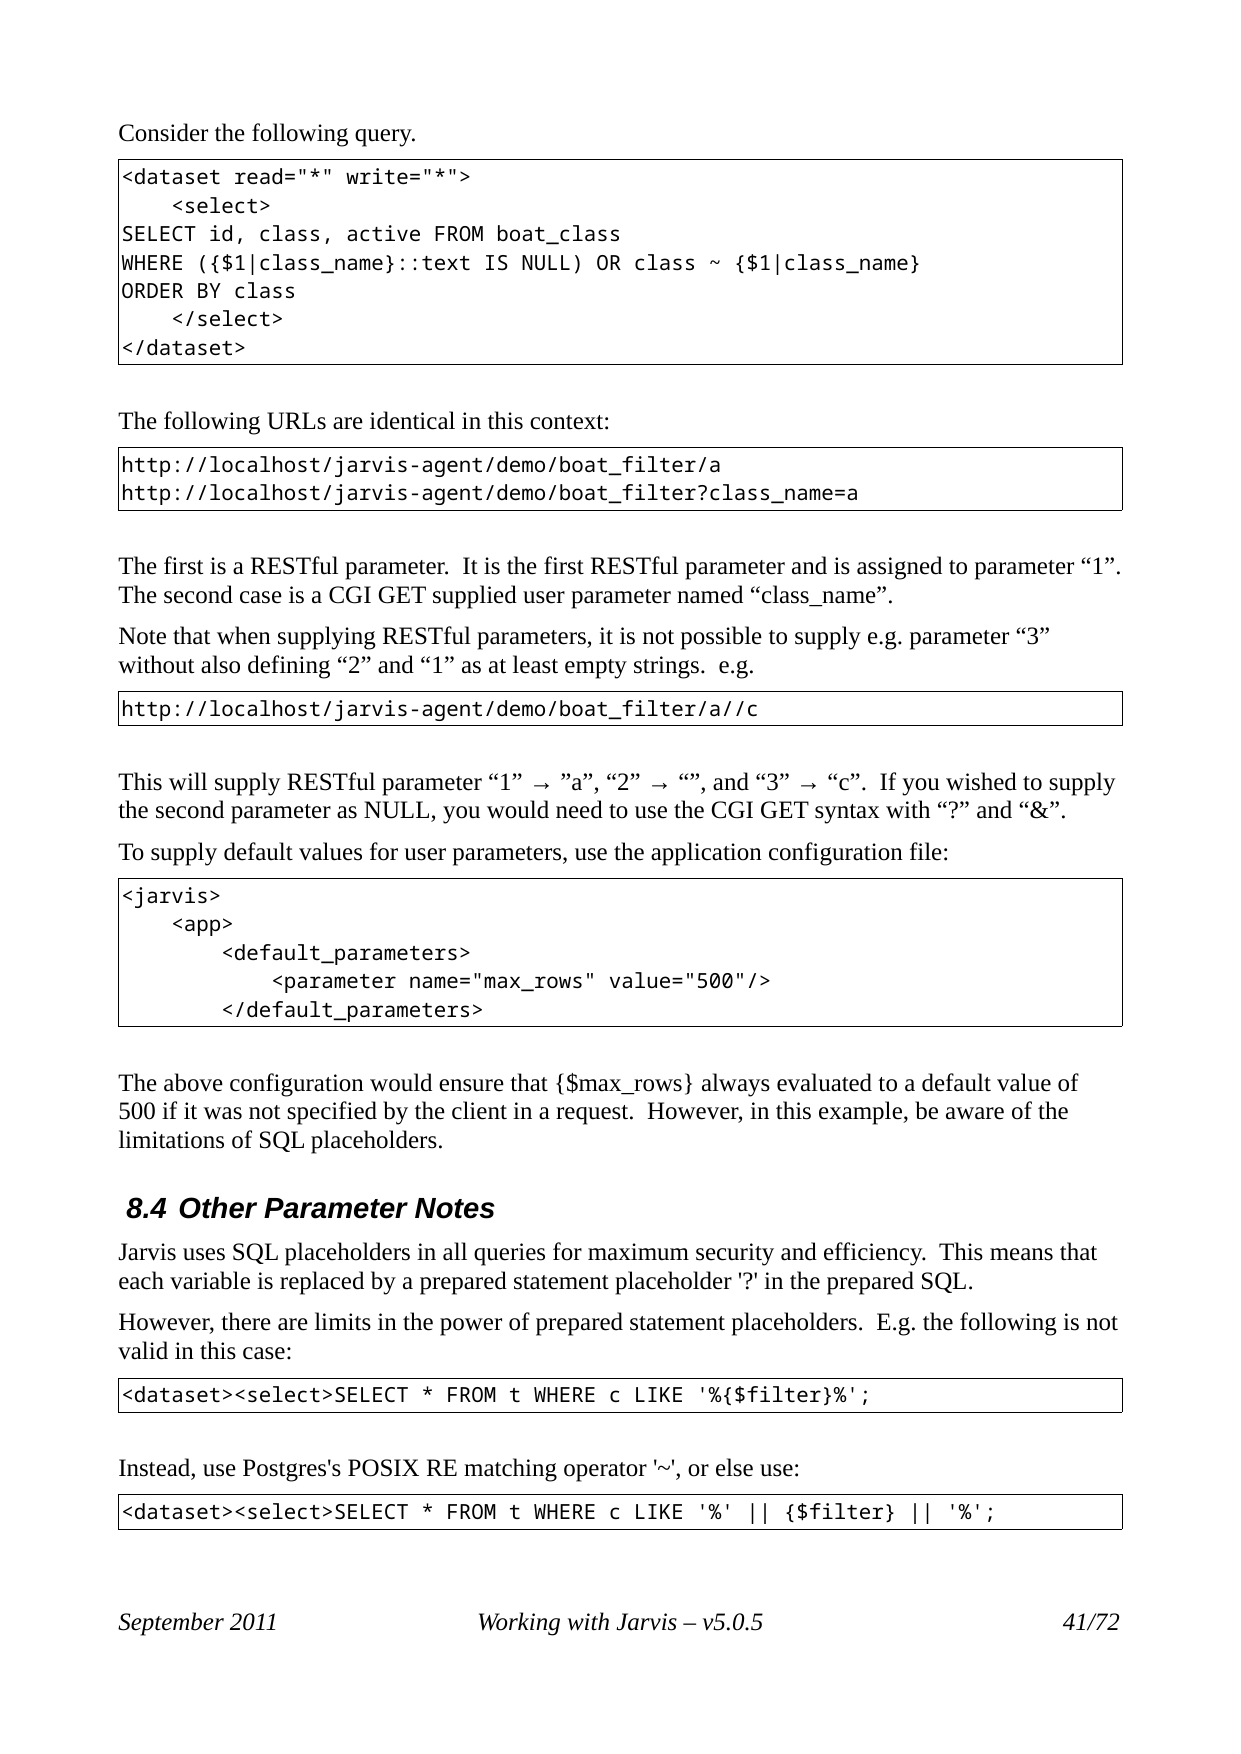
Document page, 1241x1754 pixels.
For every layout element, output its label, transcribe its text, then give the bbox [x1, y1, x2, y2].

text The following URLs are identical in this context: [118, 406, 1122, 434]
text <select> [119, 188, 1122, 216]
text </select> [119, 302, 1122, 330]
text Note that when supplying RESTful parameters, it is not possible to supply e.g. parameter “3” without also defining “2” and “1” as at least empty strings. e.g. [118, 621, 1122, 679]
text <app> [119, 907, 1122, 935]
text Jarvis uses SQL placeholders in all queries for maximum security and efficiency. This means that each variable is replaced by a prepared statement placeholder '?' in the prepared SQL. [118, 1237, 1122, 1295]
text This will supply RESTful parameter “1” → ”a”, “2” → “”, and “3” → “c”. If you wished to supply the second parameter as NULL, you would need to use the CGI GET syntax with “?” and “&”. [118, 767, 1122, 824]
subtitle Other Parameter Notes [118, 1191, 1122, 1225]
text </dataset> [119, 330, 1122, 364]
text The above configuration would ensure that {$max_rows} always evaluated to a default value of 500 if it was not specified by the client in a request. However, in this example, be aware of the limitations of SQL placeholders. [118, 1068, 1122, 1154]
text <dataset><select>SELECT * FROM t WHERE c LIKE '%{$filter}%'; [119, 1379, 1122, 1412]
text Consider the following query. [118, 118, 1122, 147]
text http://localhost/jarvis-agent/demo/boat_filter/a//c [119, 692, 1122, 725]
text <dataset><select>SELECT * FROM t WHERE c LIKE '%' || {$filter} || '%'; [119, 1495, 1122, 1529]
text <jarvis> [119, 879, 1122, 907]
text SELECT id, class, active FROM boat_class [119, 216, 1122, 245]
text <default_parameters> [119, 935, 1122, 963]
text Instead, use Postgres's POSIX RE matching operator '~', or else use: [118, 1453, 1122, 1482]
text WHERE ({$1|class_name}::text IS NULL) OR class ~ {$1|class_name} [119, 245, 1122, 273]
text However, there are limits in the power of prepared statement placeholders. E.g. the following is not valid in this case: [118, 1307, 1122, 1365]
text To supply default values for user parameters, use the application configuration file: [118, 837, 1122, 866]
text http://localhost/jarvis-agent/demo/boat_filter/a [119, 448, 1122, 475]
text </default_parameters> [119, 992, 1122, 1026]
text ORDER BY class [119, 273, 1122, 302]
text http://localhost/jarvis-agent/demo/boat_filter?class_name=a [119, 475, 1122, 510]
text <parameter name="max_rows" value="500"/> [119, 963, 1122, 992]
text The first is a RESTful parameter. It is the first RESTful parameter and is assigned to parameter “1”. The second case is a CGI GET supplied user parameter named “class_name”. [118, 551, 1122, 609]
text <dataset read="*" write="*"> [119, 160, 1122, 188]
